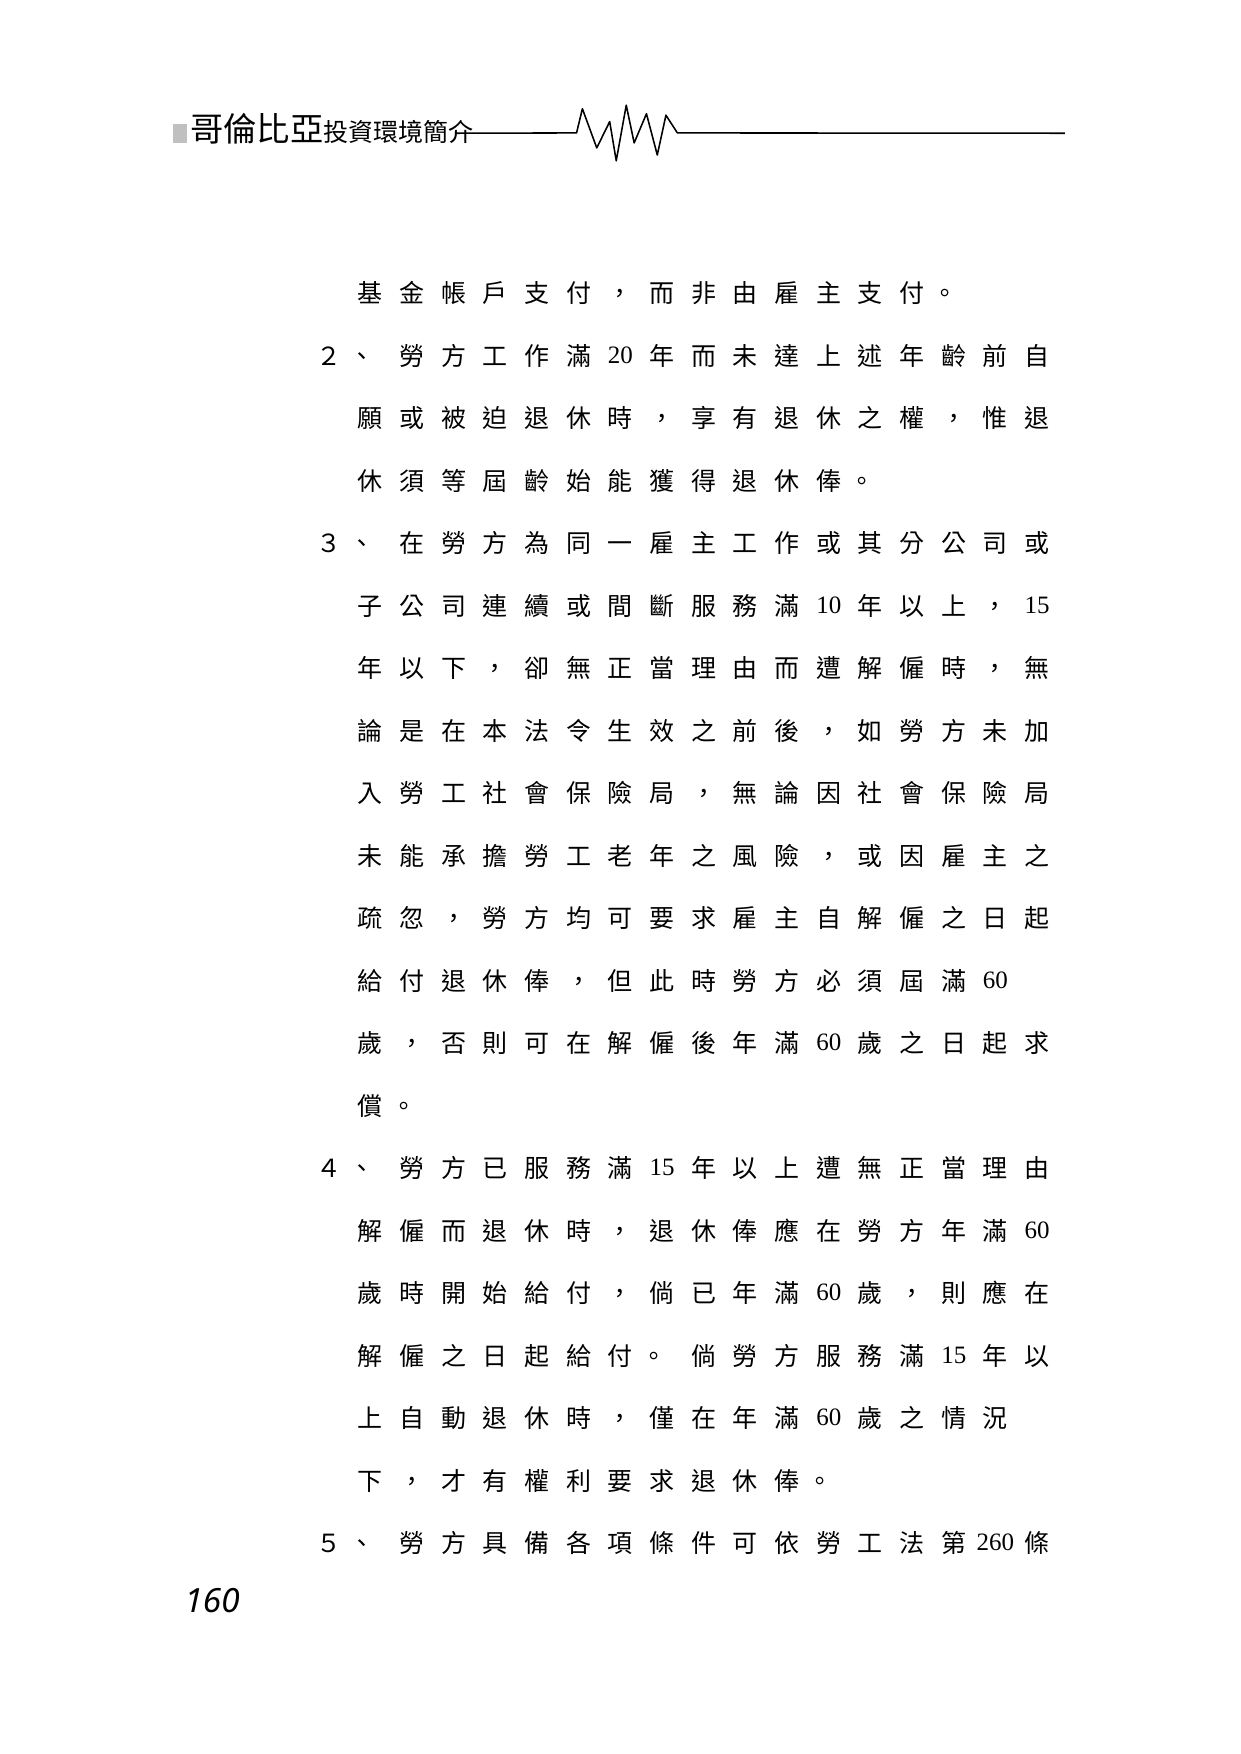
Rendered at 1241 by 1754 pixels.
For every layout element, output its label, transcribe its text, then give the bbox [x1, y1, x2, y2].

text 基金帳戶支付，而非由雇主支付。 [281, 250, 1058, 313]
text ５、勞方具備各項條件可依勞工法第260條 [281, 1500, 1058, 1563]
text ２、勞方工作滿20年而未達上述年齡前自願或被迫退休時，享有退休之權，惟退休須等屆齡始能獲得退休俸。 [281, 313, 1058, 500]
text ４、勞方已服務滿15年以上遭無正當理由解僱而退休時，退休俸應在勞方年滿60歲時開始給付，倘已年滿60歲，則應在解僱之日起給付。倘勞方服務滿15年以上自動退休時，僅在年滿60歲之情況下，才有權利要求退休俸。 [281, 1125, 1058, 1500]
text ３、在勞方為同一雇主工作或其分公司或子公司連續或間斷服務滿10年以上，15年以下，卻無正當理由而遭解僱時，無論是在本法令生效之前後，如勞方未加入勞工社會保險局，無論因社會保險局未能承擔勞工老年之風險，或因雇主之疏忽，勞方均可要求雇主自解僱之日起給付退休俸，但此時勞方必須屆滿60歲，否則可在解僱後年滿60歲之日起求償。 [281, 500, 1058, 1125]
